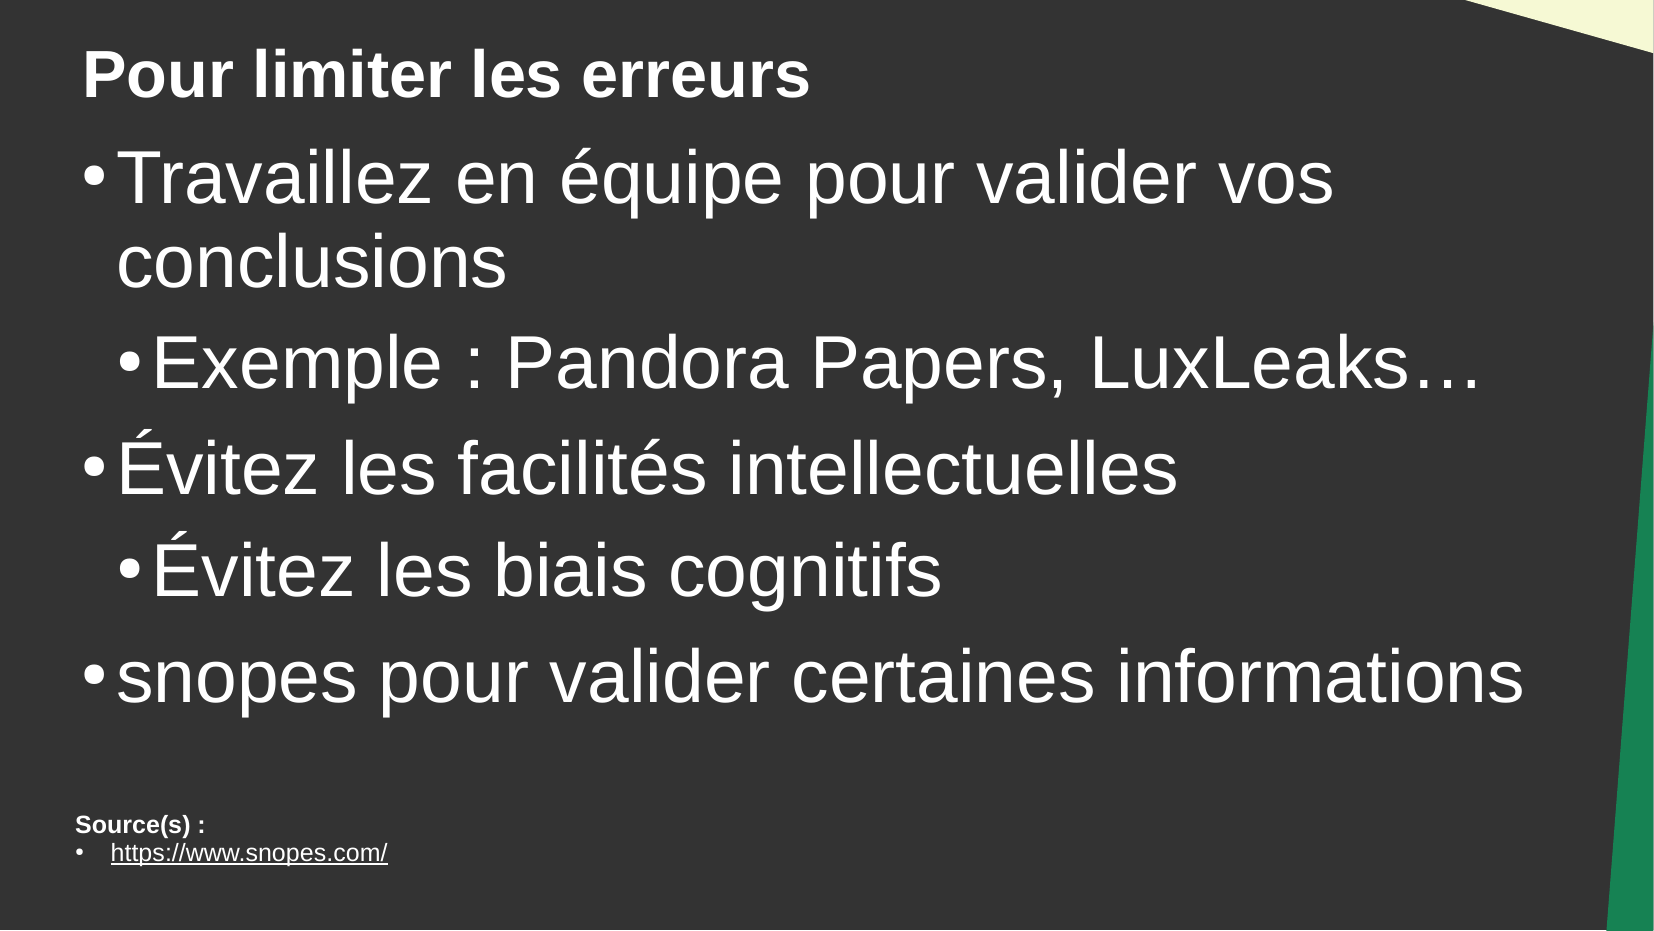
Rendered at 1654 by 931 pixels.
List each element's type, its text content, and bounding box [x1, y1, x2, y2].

text_box [1465, 0, 1654, 54]
text_box [1606, 315, 1654, 931]
title Pour limiter les erreurs [82, 37, 1571, 122]
list Travaillez en équipe pour valider vos conclusions Exemple : Pandora Papers, LuxLeaks… Évitez les facilités intellectuelles Évitez les biais cognitifs snopes pour valider certaines informations [80, 135, 1560, 762]
text_box Source(s) : https://www.snopes.com/ [60, 803, 1546, 931]
